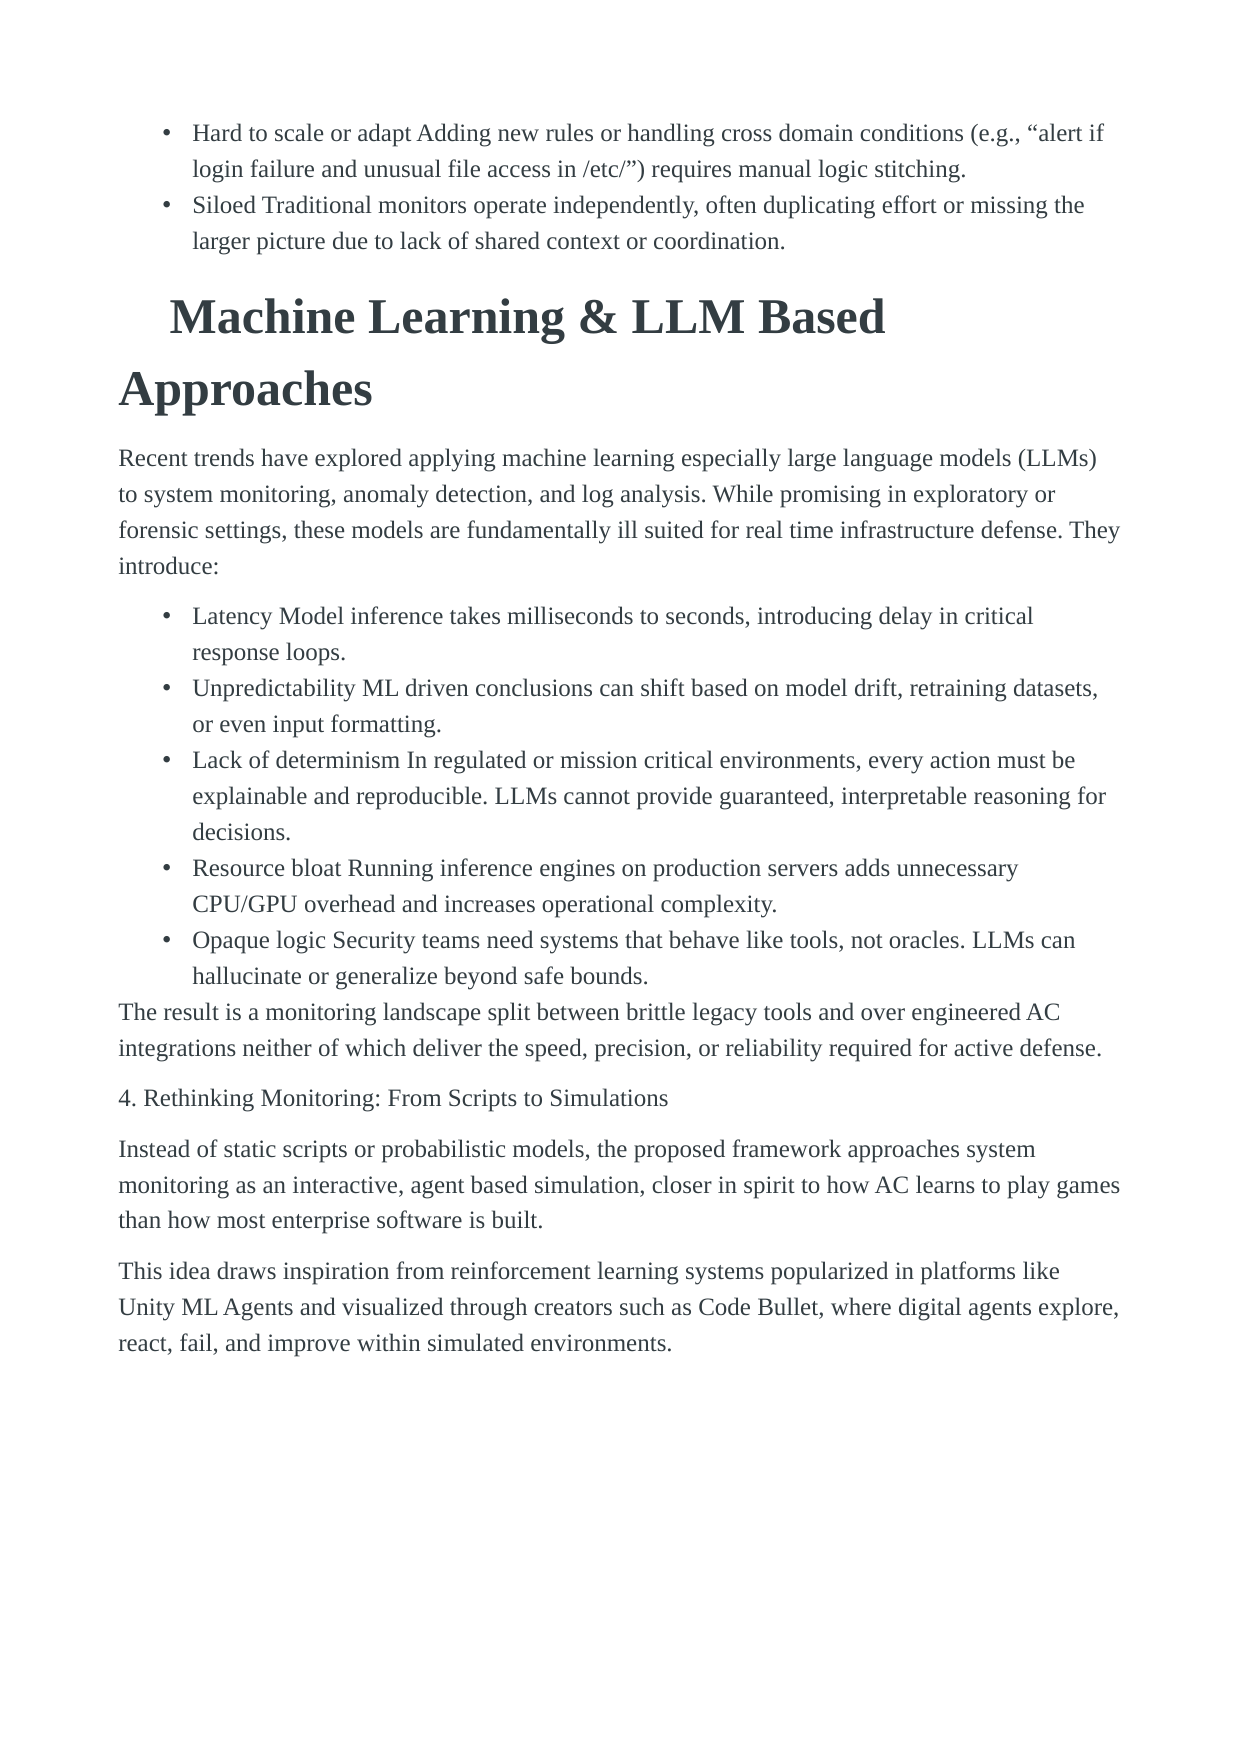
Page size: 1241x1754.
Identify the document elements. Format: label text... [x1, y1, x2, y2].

text Recent trends have explored applying machine learning especially large language models (LLMs) to system monitoring, anomaly detection, and log analysis. While promising in exploratory or forensic settings, these models are fundamentally ill suited for real time infrastructure defense. They introduce: [118, 443, 1122, 580]
text This idea draws inspiration from reinforcement learning systems popularized in platforms like Unity ML Agents and visualized through creators such as Code Bullet, where digital agents explore, react, fail, and improve within simulated environments. [118, 1256, 1122, 1357]
list Latency Model inference takes milliseconds to seconds, introducing delay in critical response loops. [162, 601, 1122, 666]
subtitle 🔹 Machine Learning & LLM Based Approaches [118, 287, 1122, 416]
list Lack of determinism In regulated or mission critical environments, every action must be explainable and reproducible. LLMs cannot provide guaranteed, interpretable reasoning for decisions. [162, 745, 1122, 846]
list Hard to scale or adapt Adding new rules or handling cross domain conditions (e.g., “alert if login failure and unusual file access in /etc/”) requires manual logic stitching. [162, 118, 1122, 183]
text 4. Rethinking Monitoring: From Scripts to Simulations [118, 1083, 1122, 1112]
text Instead of static scripts or probabilistic models, the proposed framework approaches system monitoring as an interactive, agent based simulation, closer in spirit to how AC learns to play games than how most enterprise software is built. [118, 1134, 1122, 1234]
list Opaque logic Security teams need systems that behave like tools, not oracles. LLMs can hallucinate or generalize beyond safe bounds. [162, 925, 1122, 989]
list Unpredictability ML driven conclusions can shift based on model drift, retraining datasets, or even input formatting. [162, 673, 1122, 738]
list Siloed Traditional monitors operate independently, often duplicating effort or missing the larger picture due to lack of shared context or coordination. [162, 190, 1122, 255]
text The result is a monitoring landscape split between brittle legacy tools and over engineered AC integrations neither of which deliver the speed, precision, or reliability required for active defense. [118, 997, 1122, 1061]
list Resource bloat Running inference engines on production servers adds unnecessary CPU/GPU overhead and increases operational complexity. [162, 853, 1122, 918]
